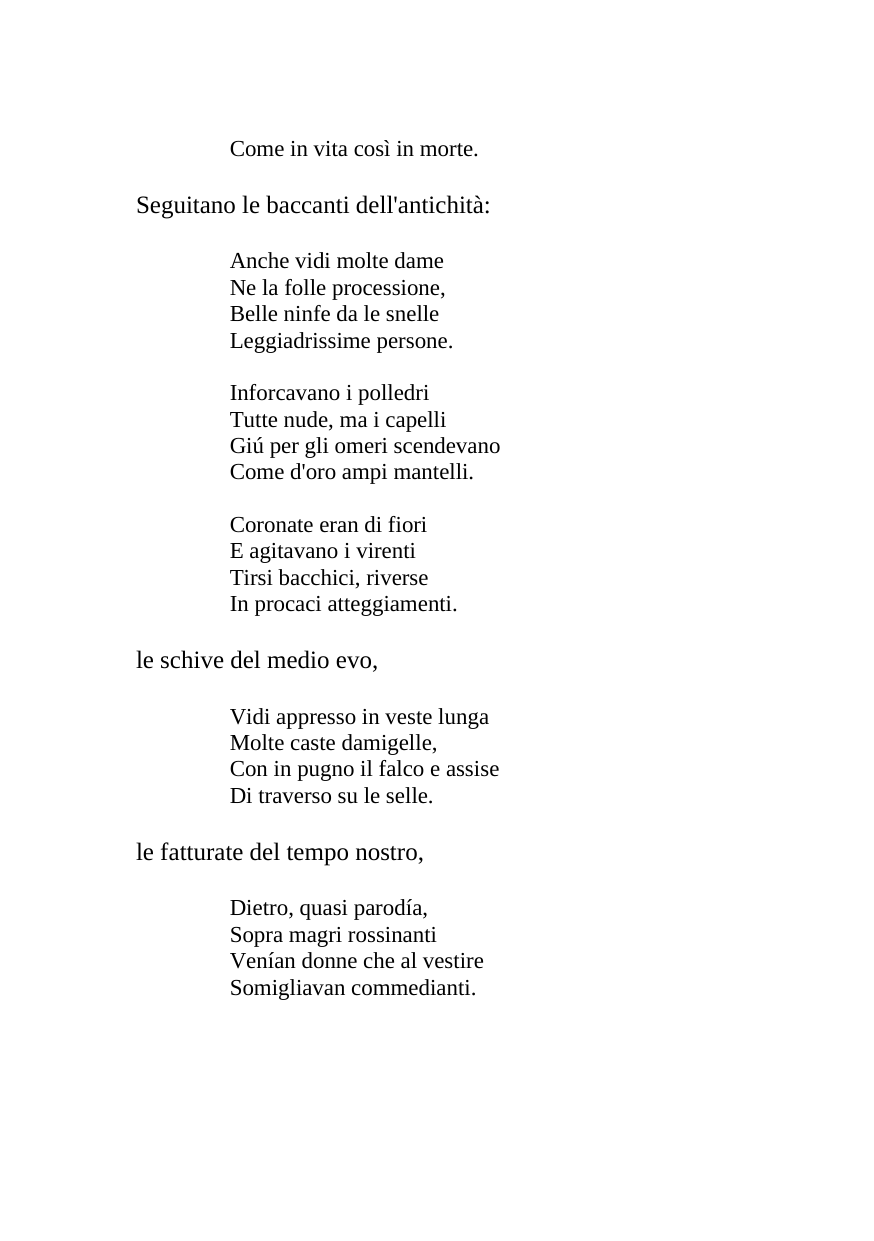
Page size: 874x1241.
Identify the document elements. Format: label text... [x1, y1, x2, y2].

text Venían donne che al vestire [200, 947, 768, 973]
text Seguitano le baccanti dell'antichità: [106, 190, 768, 219]
text Con in pugno il falco e assise [200, 756, 768, 782]
text E agitavano i virenti [200, 537, 768, 564]
text Anche vidi molte dame [200, 248, 768, 274]
text Di traverso su le selle. [200, 782, 768, 808]
text Come d'oro ampi mantelli. [200, 458, 768, 485]
text Ne la folle processione, [200, 274, 768, 300]
text Come in vita così in morte. [200, 135, 768, 161]
text le fatturate del tempo nostro, [106, 837, 768, 866]
text Belle ninfe da le snelle [200, 300, 768, 327]
text le schive del medio evo, [106, 645, 768, 674]
text Leggiadrissime persone. [200, 327, 768, 353]
text Dietro, quasi parodía, [200, 894, 768, 921]
text Tirsi bacchici, riverse [200, 564, 768, 590]
text Coronate eran di fiori [200, 511, 768, 537]
text In procaci atteggiamenti. [200, 590, 768, 617]
text Giú per gli omeri scendevano [200, 432, 768, 458]
text Molte caste damigelle, [200, 729, 768, 756]
text Vidi appresso in veste lunga [200, 703, 768, 729]
text Tutte nude, ma i capelli [200, 406, 768, 432]
text Somigliavan commedianti. [200, 973, 768, 1000]
text Sopra magri rossinanti [200, 921, 768, 947]
text Inforcavano i polledri [200, 379, 768, 406]
